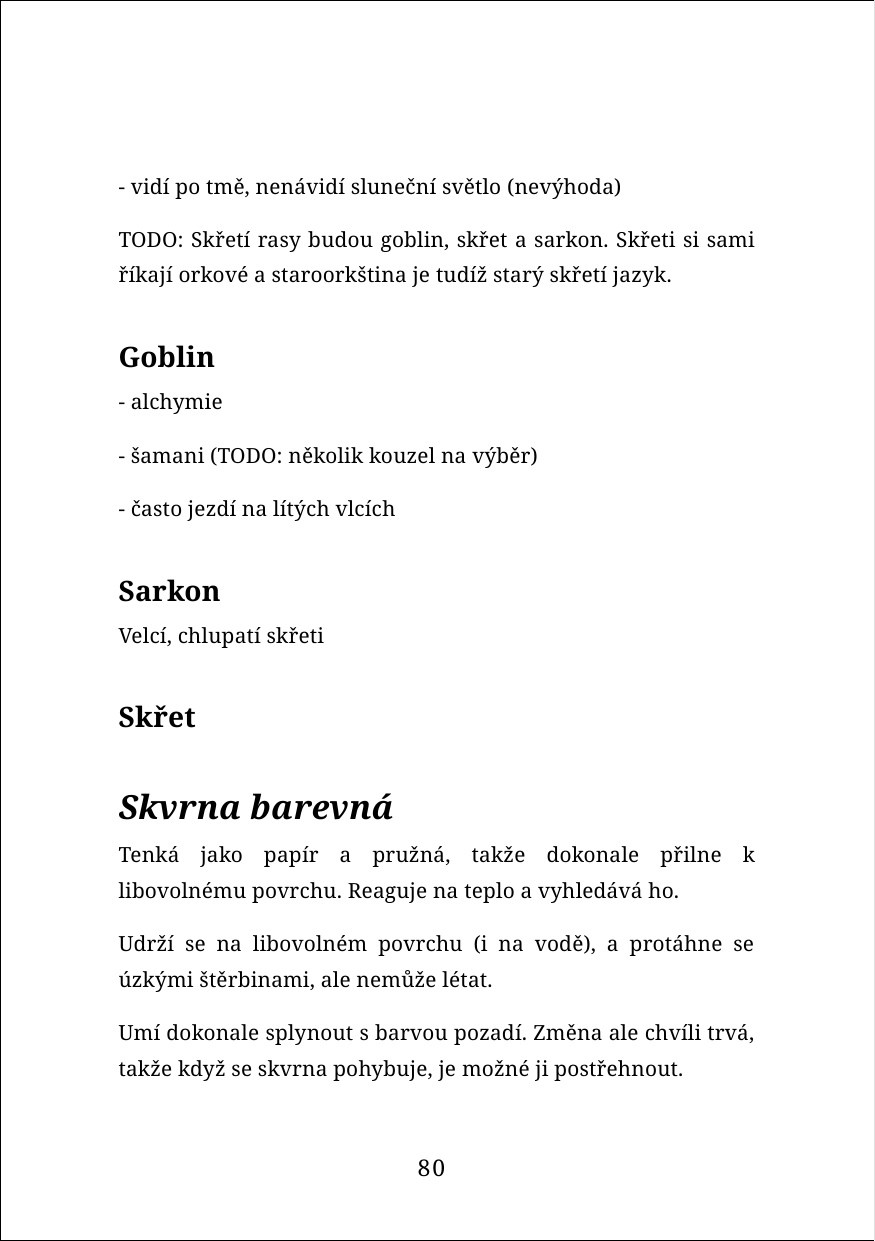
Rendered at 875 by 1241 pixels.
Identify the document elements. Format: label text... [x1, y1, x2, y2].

text Tenká jako papír a pružná, takže dokonale přilne k libovolnému povrchu. Reaguje na teplo a vyhledává ho. [118, 841, 756, 904]
subtitle Sarkon [118, 571, 756, 609]
text - šamani (TODO: několik kouzel na výběr) [118, 441, 756, 469]
text TODO: Skřetí rasy budou goblin, skřet a sarkon. Skřeti si sami říkají orkové a staroorkština je tudíž starý skřetí jazyk. [118, 225, 756, 289]
text Udrží se na libovolném povrchu (i na vodě), a protáhne se úzkými štěrbinami, ale nemůže létat. [118, 929, 756, 993]
text - alchymie [118, 387, 756, 416]
text - často jezdí na lítých vlcích [118, 494, 756, 522]
text - vidí po tmě, nenávidí sluneční světlo (nevýhoda) [118, 172, 756, 200]
subtitle Skřet [118, 698, 756, 736]
text Velcí, chlupatí skřeti [118, 621, 756, 649]
subtitle Skvrna barevná [118, 783, 756, 829]
subtitle Goblin [118, 337, 756, 376]
text Umí dokonale splynout s barvou pozadí. Změna ale chvíli trvá, takže když se skvrna pohybuje, je možné ji postřehnout. [118, 1018, 756, 1082]
